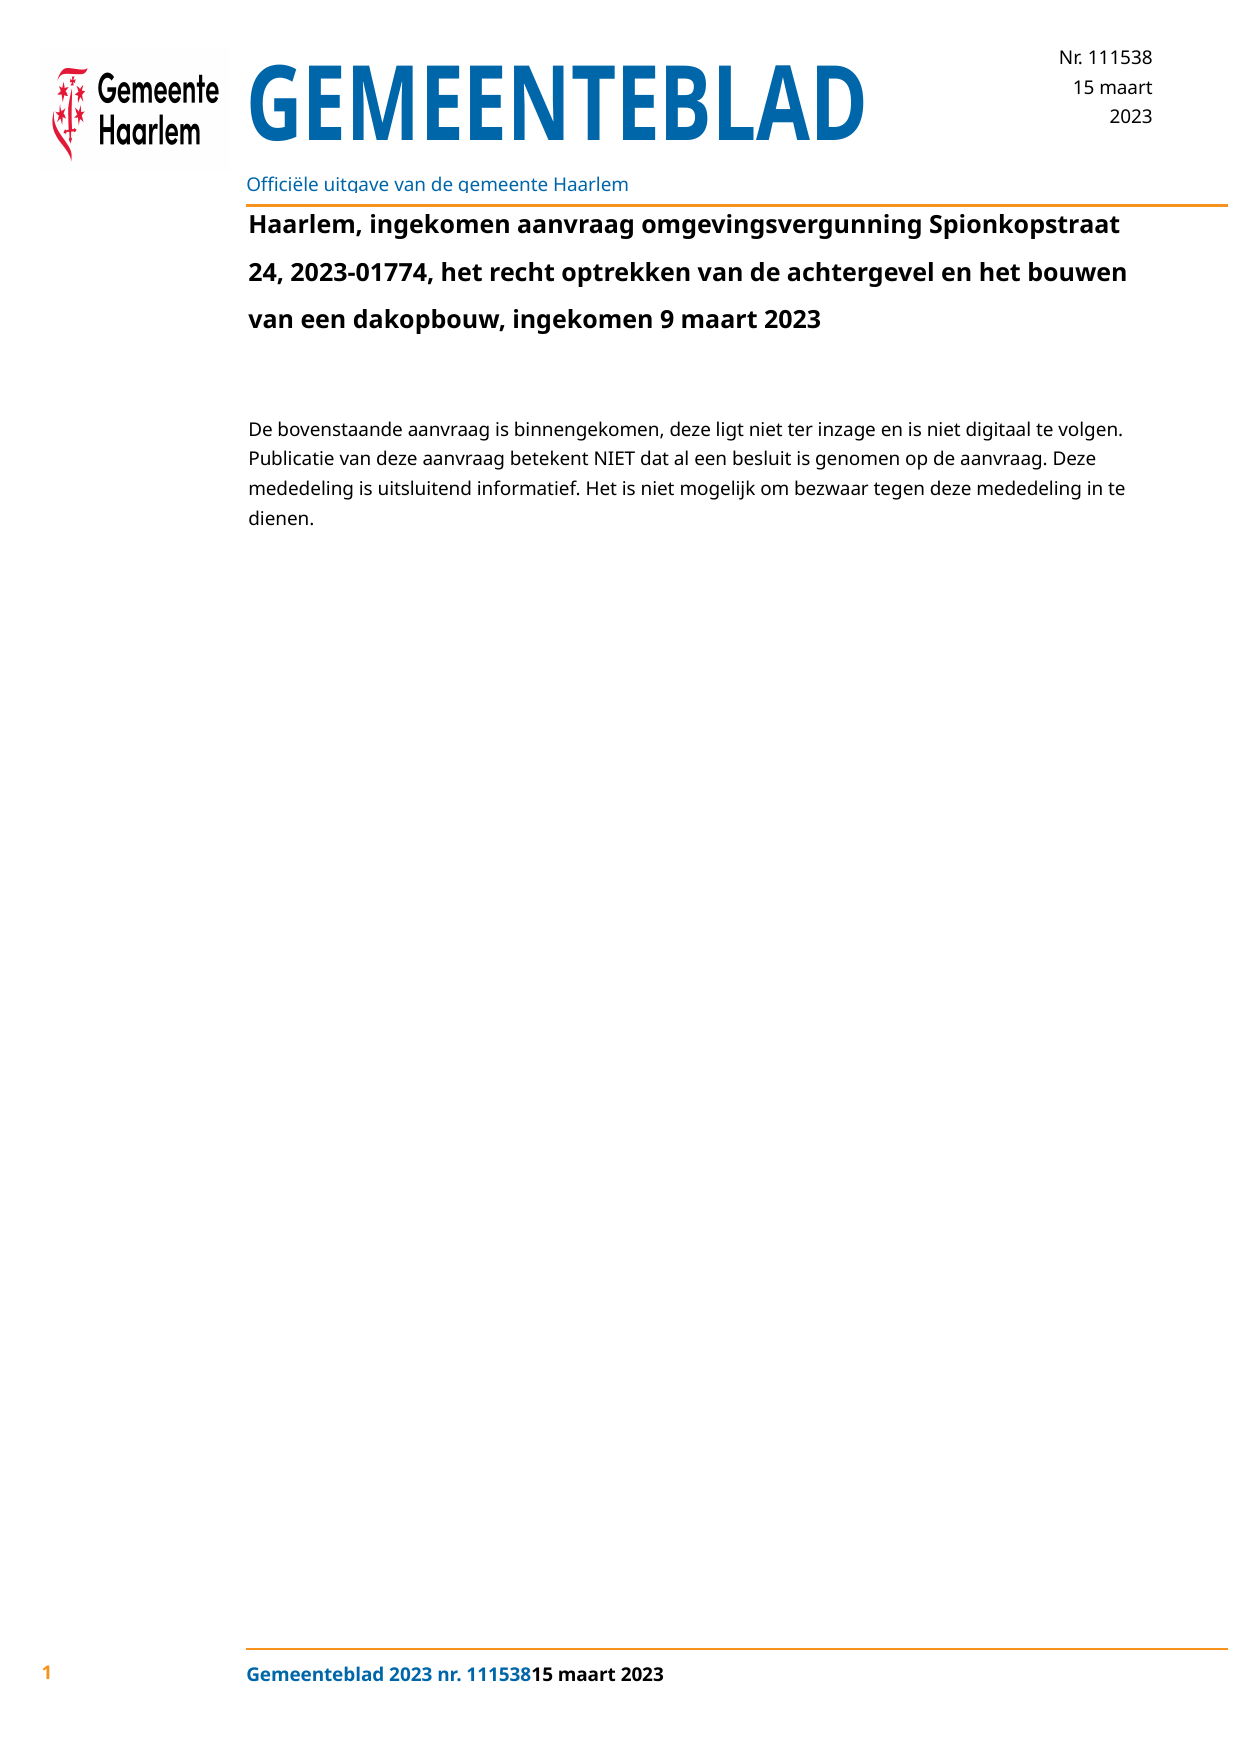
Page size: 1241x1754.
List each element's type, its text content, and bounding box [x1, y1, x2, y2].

picture [41, 47, 231, 172]
text Haarlem, ingekomen aanvraag omgevingsvergunning Spionkopstraat 24, 2023-01774, het recht optrekken van de achtergevel en het bouwen van een dakopbouw, ingekomen 9 maart 2023 [248, 207, 1152, 336]
text De bovenstaande aanvraag is binnengekomen, deze ligt niet ter inzage en is niet digitaal te volgen. Publicatie van deze aanvraag betekent NIET dat al een besluit is genomen op de aanvraag. Deze mededeling is uitsluitend informatief. Het is niet mogelijk om bezwaar tegen deze mededeling in te dienen. [248, 416, 1152, 530]
